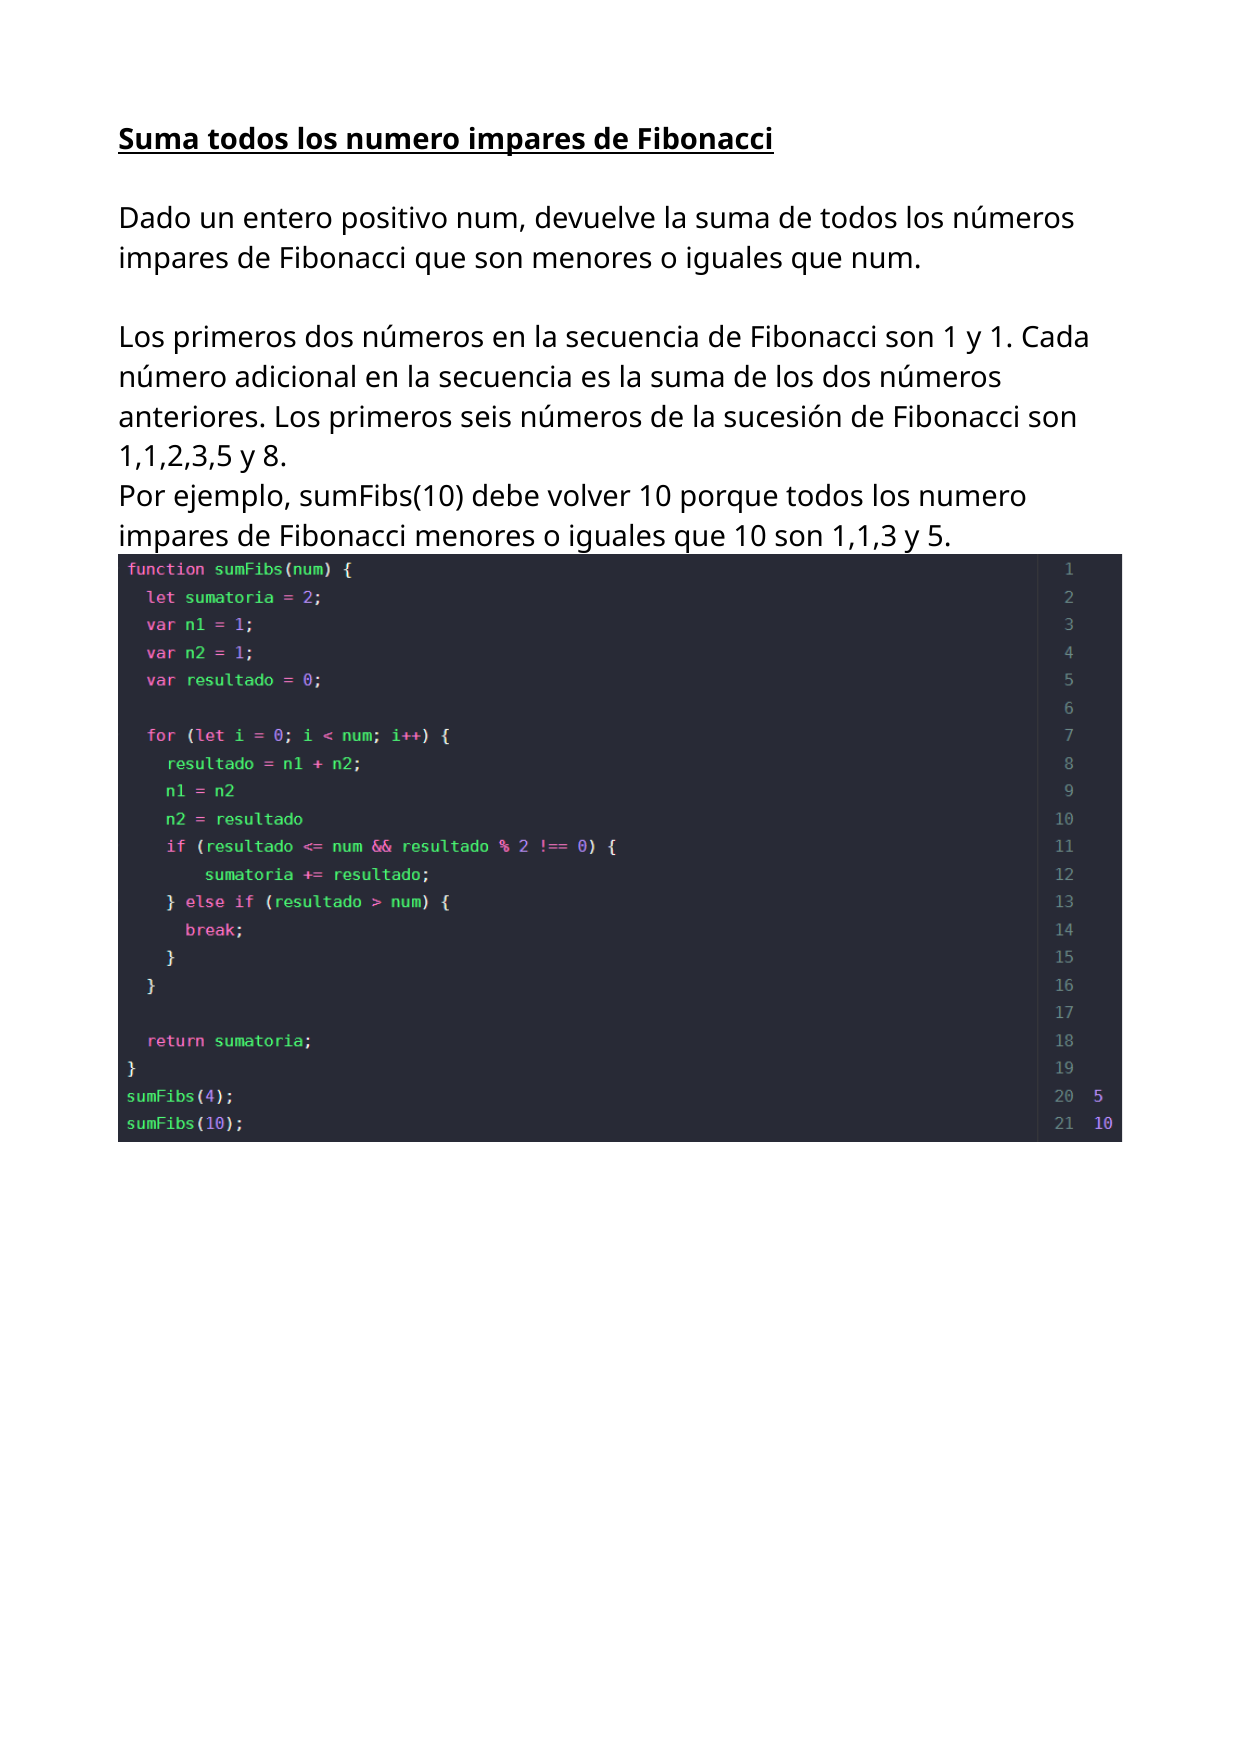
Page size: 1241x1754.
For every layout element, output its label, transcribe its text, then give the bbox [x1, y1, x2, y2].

text Por ejemplo, sumFibs(10) debe volver 10 porque todos los numero impares de Fibonacci menores o iguales que 10 son 1,1,3 y 5. [118, 475, 1122, 554]
text Dado un entero positivo num, devuelve la suma de todos los números impares de Fibonacci que son menores o iguales que num. [118, 197, 1122, 277]
text Los primeros dos números en la secuencia de Fibonacci son 1 y 1. Cada número adicional en la secuencia es la suma de los dos números anteriores. Los primeros seis números de la sucesión de Fibonacci son 1,1,2,3,5 y 8. [118, 317, 1122, 475]
text Suma todos los numero impares de Fibonacci [118, 118, 1122, 158]
